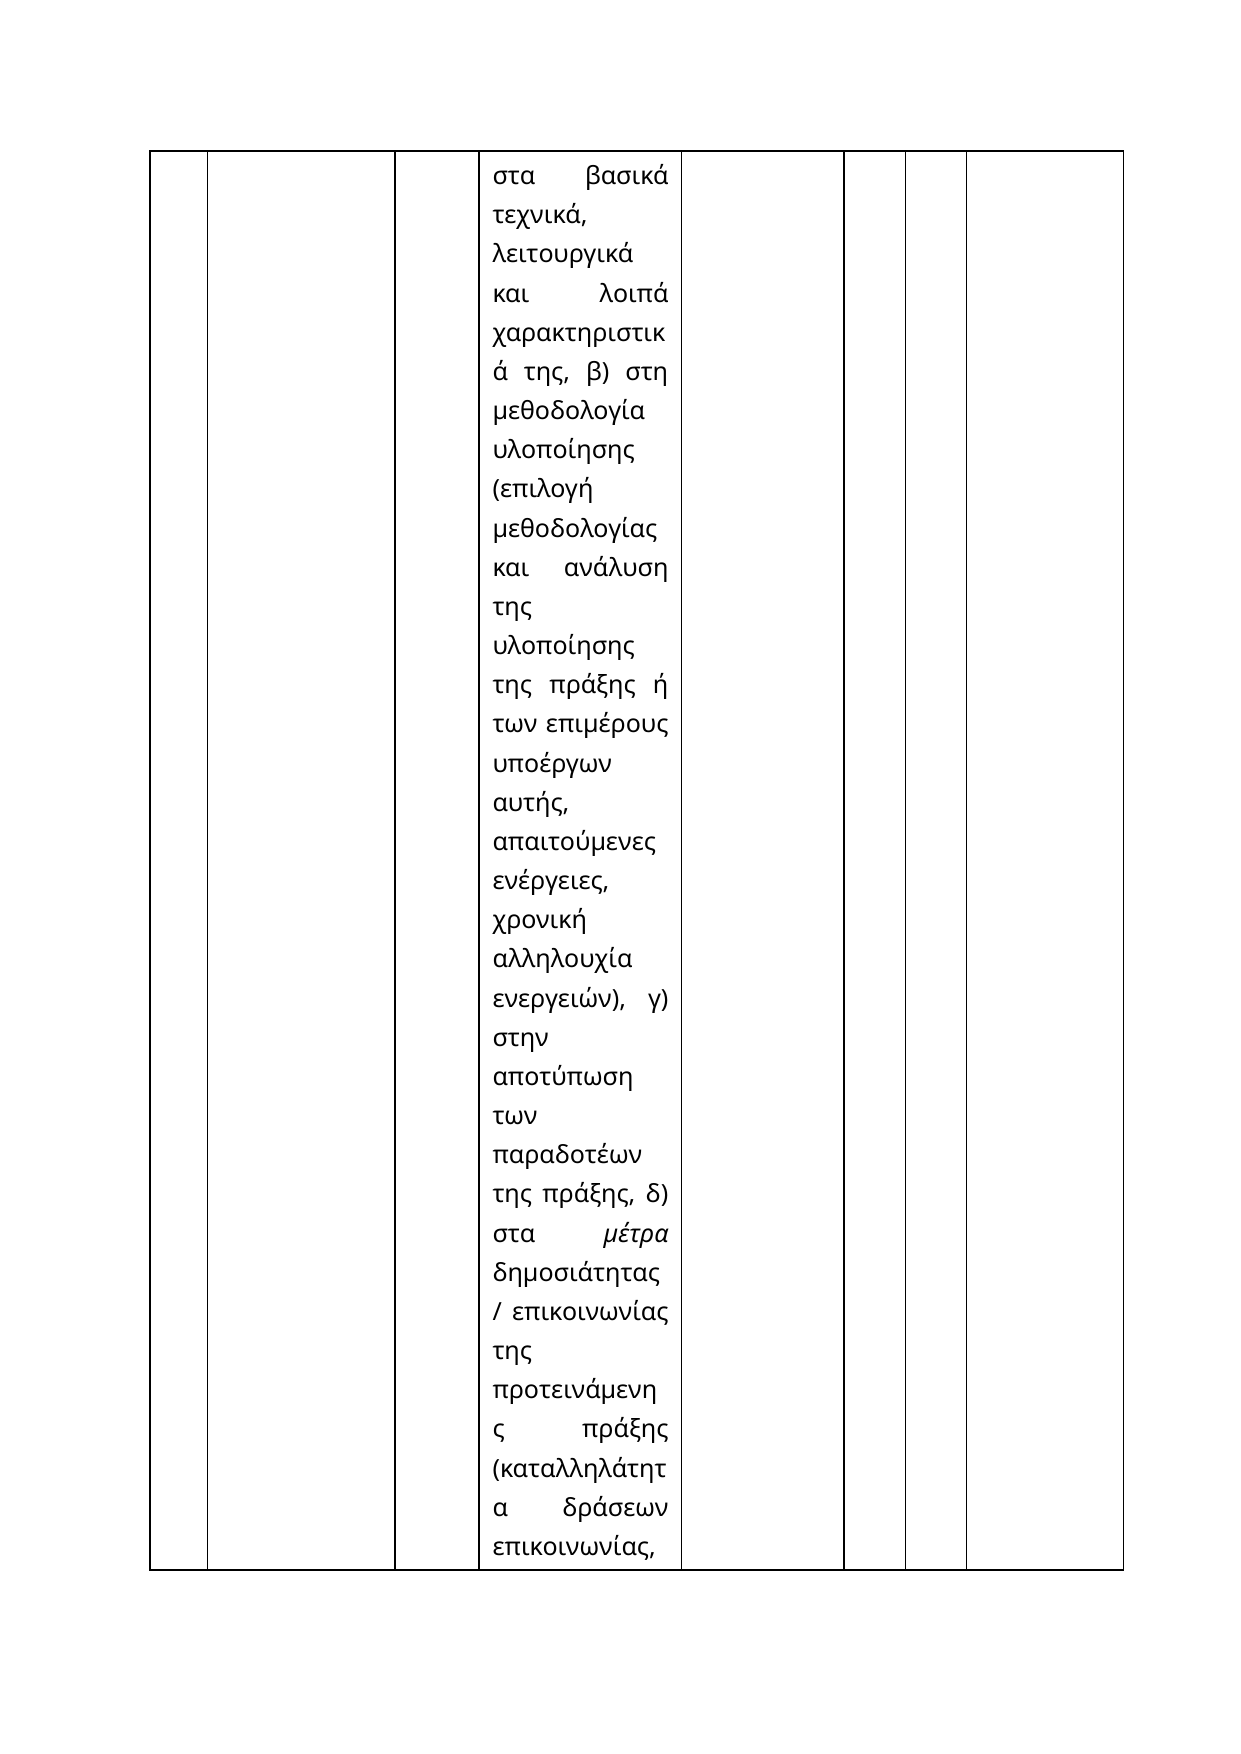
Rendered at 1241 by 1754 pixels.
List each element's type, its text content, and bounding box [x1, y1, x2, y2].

table_cell [906, 152, 966, 1569]
table_cell [682, 152, 843, 1569]
table_cell [208, 152, 394, 1569]
table_cell στα βασικά τεχνικά, λειτουργικά και λοιπά χαρακτηριστικά της, β) στη μεθοδολογία υλοποίησης (επιλογή μεθοδολογίας και ανάλυση της υλοποίησης της πράξης ή των επιμέρους υποέργων αυτής, απαιτούμενες ενέργειες, χρονική αλληλουχία ενεργειών), γ) στην αποτύπωση των παραδοτέων της πράξης, δ) στα μέτρα δημοσιάτητας/ επικοινωνίας της προτεινάμενης πράξης (καταλληλάτητα δράσεων επικοινωνίας, [480, 152, 681, 1569]
table_cell [967, 152, 1123, 1569]
table_cell [396, 152, 478, 1569]
table_cell [151, 152, 207, 1569]
table_cell [845, 152, 905, 1569]
